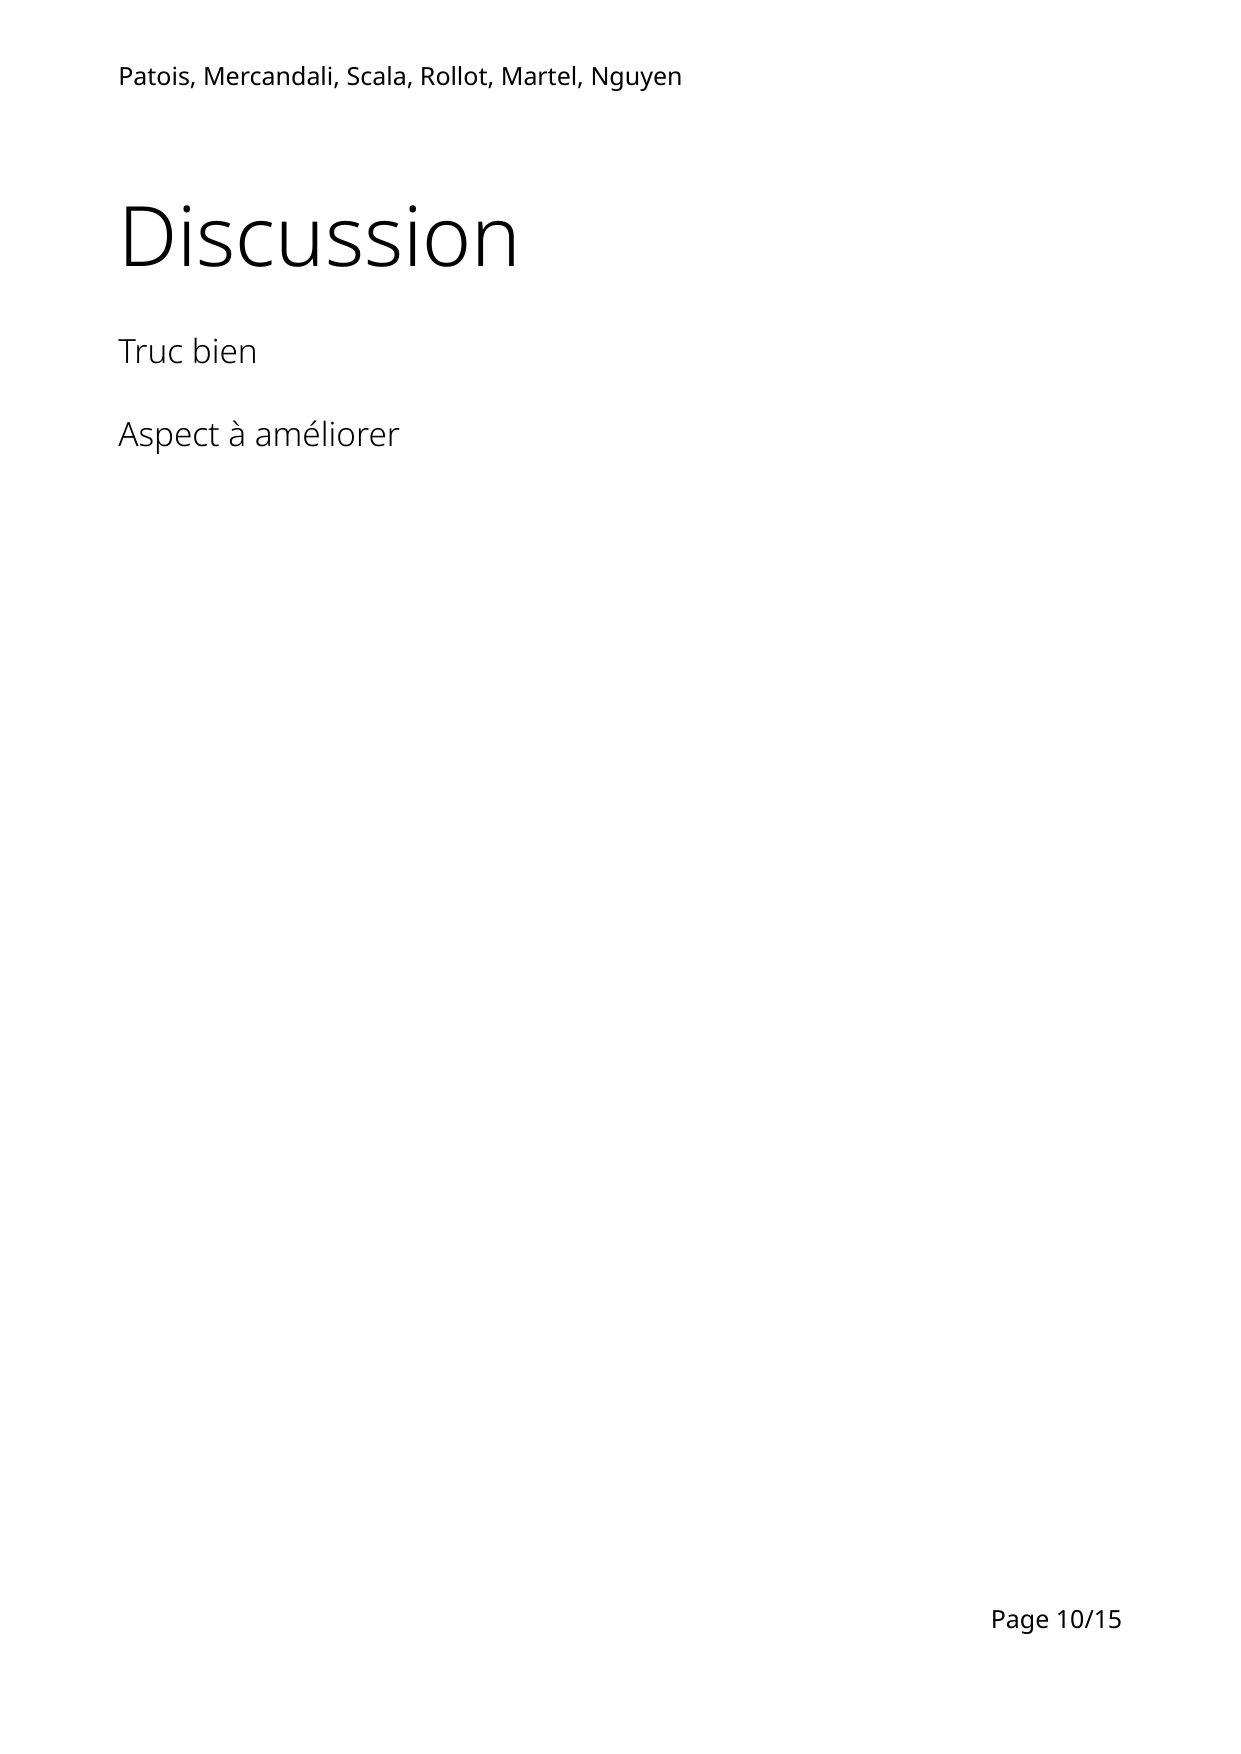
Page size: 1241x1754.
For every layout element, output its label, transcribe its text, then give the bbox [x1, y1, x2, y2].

subtitle Aspect à améliorer [118, 411, 1122, 457]
subtitle Truc bien [118, 328, 1122, 374]
subtitle Discussion [118, 177, 1122, 291]
